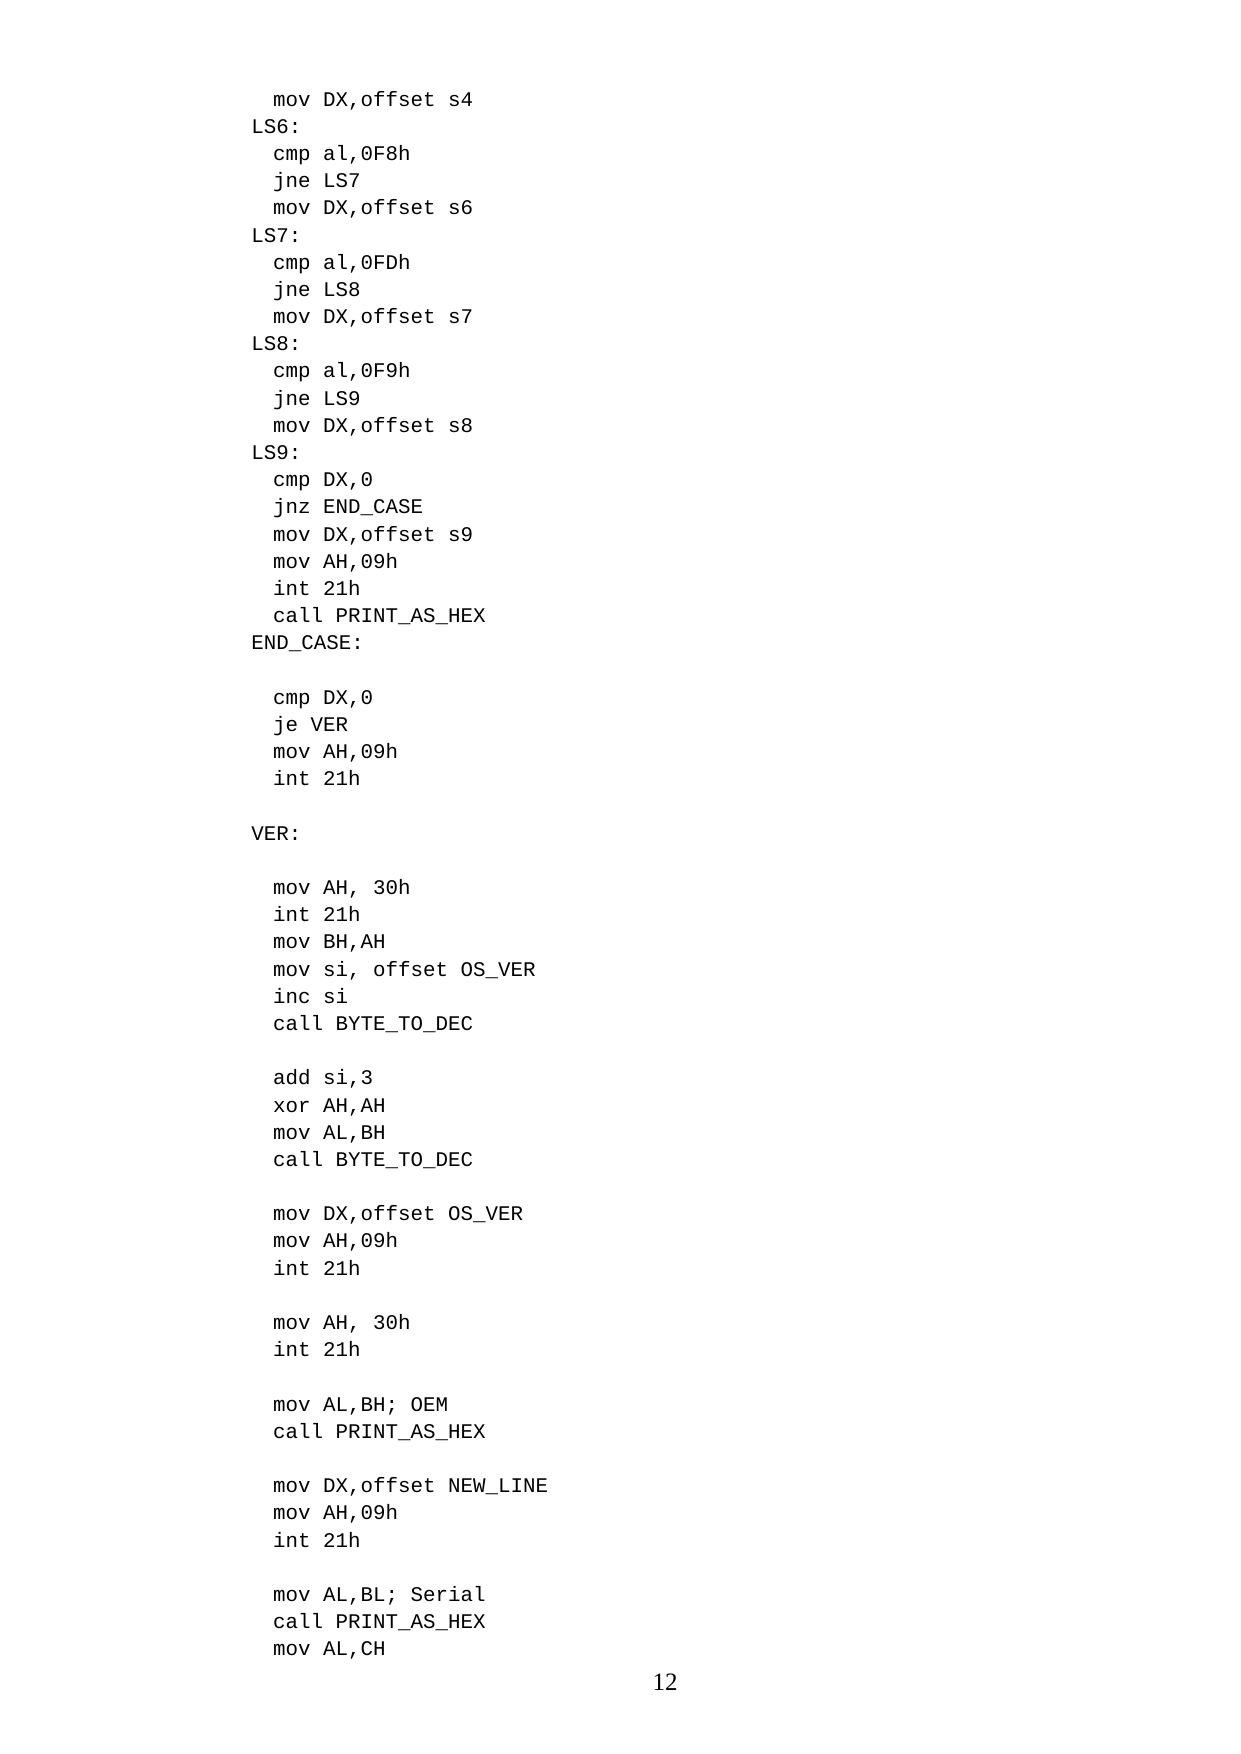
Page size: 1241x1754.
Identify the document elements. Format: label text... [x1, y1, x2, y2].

text xor AH,AH [177, 1094, 1152, 1118]
text mov AH,09h [177, 1231, 1152, 1254]
text call BYTE_TO_DEC [177, 1149, 1152, 1173]
text cmp DX,0 [177, 469, 1152, 493]
text mov BH,AH [177, 931, 1152, 955]
text mov DX,offset OS_VER [177, 1203, 1152, 1227]
text jne LS9 [177, 388, 1152, 411]
text int 21h [177, 1258, 1152, 1281]
text int 21h [177, 578, 1152, 602]
text mov AH, 30h [177, 877, 1152, 901]
text jnz END_CASE [177, 496, 1152, 520]
text cmp al,0F8h [177, 143, 1152, 167]
text mov DX,offset NEW_LINE [177, 1475, 1152, 1499]
text jne LS7 [177, 170, 1152, 194]
text LS9: [177, 442, 1152, 466]
text mov AH, 30h [177, 1312, 1152, 1336]
text jne LS8 [177, 279, 1152, 303]
text mov AL,CH [177, 1638, 1152, 1662]
text mov DX,offset s7 [177, 306, 1152, 330]
text cmp al,0F9h [177, 361, 1152, 384]
text END_CASE: [177, 632, 1152, 656]
text int 21h [177, 1339, 1152, 1363]
text int 21h [177, 768, 1152, 792]
text LS6: [177, 116, 1152, 139]
text LS8: [177, 333, 1152, 357]
text cmp al,0FDh [177, 252, 1152, 275]
text mov AH,09h [177, 1502, 1152, 1526]
text inc si [177, 986, 1152, 1009]
text mov AL,BH; OEM [177, 1394, 1152, 1417]
text mov AL,BL; Serial [177, 1584, 1152, 1608]
text add si,3 [177, 1067, 1152, 1091]
text int 21h [177, 904, 1152, 928]
text mov DX,offset s6 [177, 197, 1152, 221]
text mov DX,offset s8 [177, 415, 1152, 438]
text VER: [177, 823, 1152, 846]
text call PRINT_AS_HEX [177, 1421, 1152, 1444]
text je VER [177, 714, 1152, 738]
text cmp DX,0 [177, 687, 1152, 710]
text mov AL,BH [177, 1122, 1152, 1145]
text mov DX,offset s9 [177, 524, 1152, 547]
text int 21h [177, 1529, 1152, 1553]
text call BYTE_TO_DEC [177, 1013, 1152, 1037]
text mov AH,09h [177, 741, 1152, 765]
text LS7: [177, 224, 1152, 248]
text mov si, offset OS_VER [177, 959, 1152, 982]
text mov AH,09h [177, 551, 1152, 574]
text call PRINT_AS_HEX [177, 605, 1152, 629]
text mov DX,offset s4 [177, 89, 1152, 112]
text call PRINT_AS_HEX [177, 1611, 1152, 1635]
